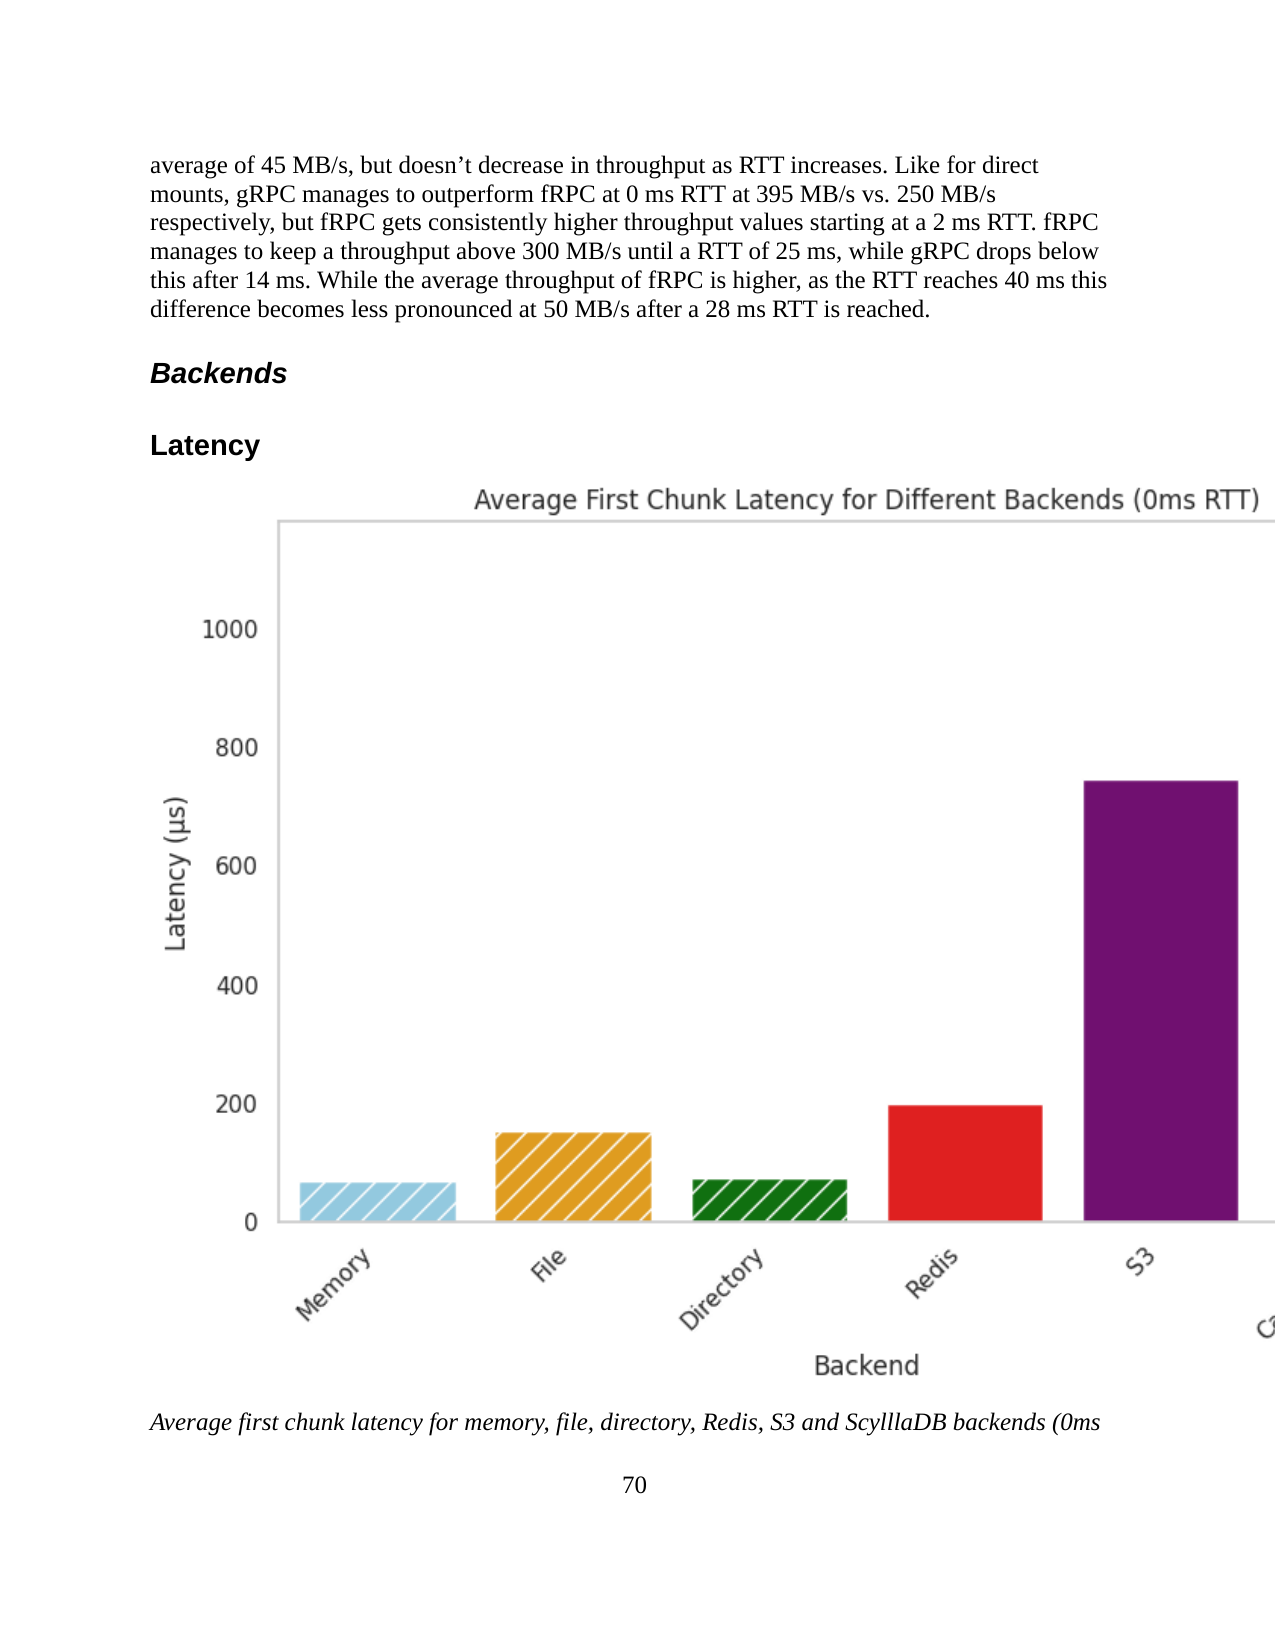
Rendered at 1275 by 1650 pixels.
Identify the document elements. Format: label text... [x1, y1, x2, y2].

text Average first chunk latency for memory, file, directory, Redis, S3 and ScylllaDB backends (0ms [150, 1407, 1125, 1436]
picture [150, 473, 1275, 1395]
text average of 45 MB/s, but doesn’t decrease in throughput as RTT increases. Like for direct mounts, gRPC manages to outperform fRPC at 0 ms RTT at 395 MB/s vs. 250 MB/s respectively, but fRPC gets consistently higher throughput values starting at a 2 ms RTT. fRPC manages to keep a throughput above 300 MB/s until a RTT of 25 ms, while gRPC drops below this after 14 ms. While the average throughput of fRPC is higher, as the RTT reaches 40 ms this difference becomes less pronounced at 50 MB/s after a 28 ms RTT is reached. [150, 150, 1125, 322]
subtitle Latency [150, 427, 1125, 461]
subtitle Backends [150, 356, 1125, 390]
